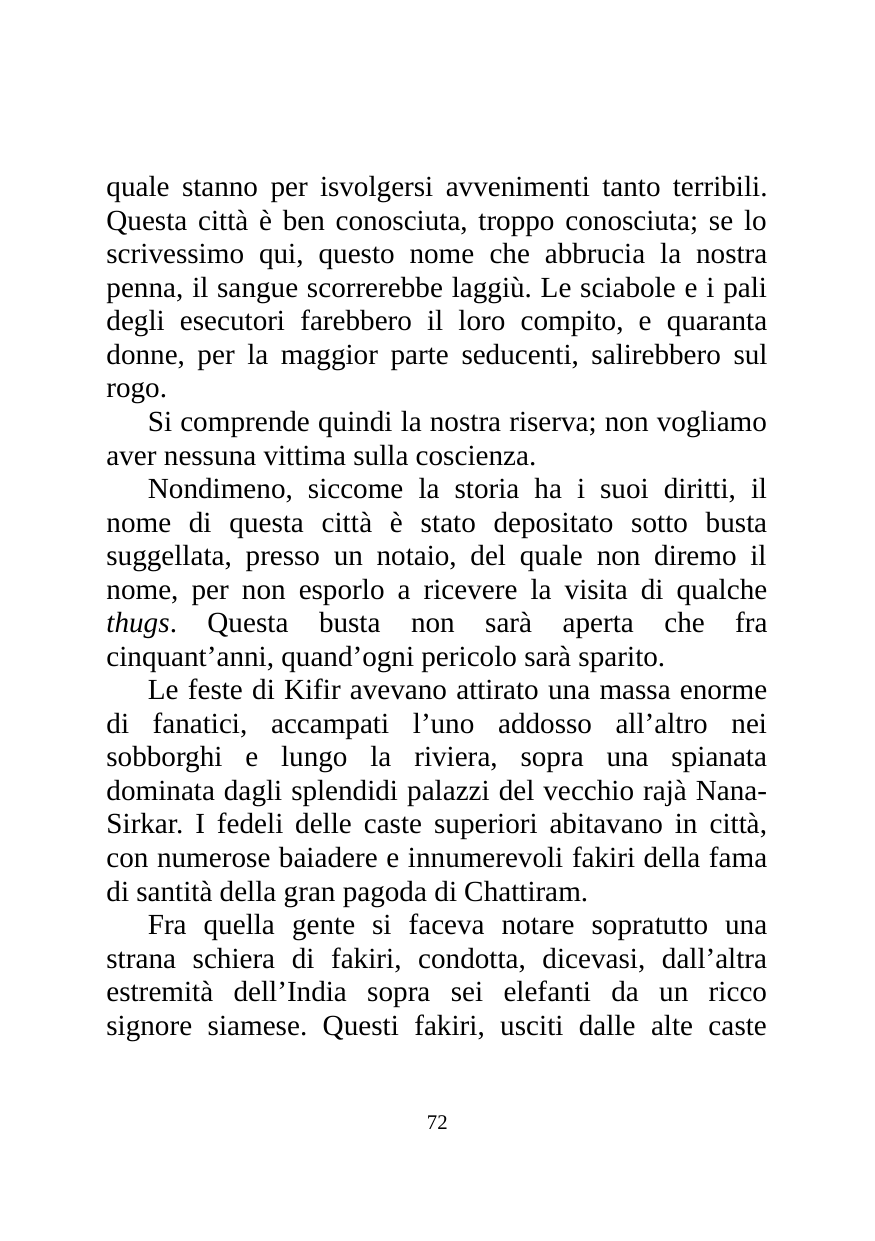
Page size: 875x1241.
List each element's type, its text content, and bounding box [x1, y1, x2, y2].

text quale stanno per isvolgersi avvenimenti tanto terribili. Questa città è ben conosciuta, troppo conosciuta; se lo scrivessimo qui, questo nome che abbrucia la nostra penna, il sangue scorrerebbe laggiù. Le sciabole e i pali degli esecutori farebbero il loro compito, e quaranta donne, per la maggior parte seducenti, salirebbero sul rogo. [106, 169, 768, 404]
text Le feste di Kifir avevano attirato una massa enorme di fanatici, accampati l’uno addosso all’altro nei sobborghi e lungo la riviera, sopra una spianata dominata dagli splendidi palazzi del vecchio rajà Nana-Sirkar. I fedeli delle caste superiori abitavano in città, con numerose baiadere e innumerevoli fakiri della fama di santità della gran pagoda di Chattiram. [106, 672, 768, 907]
text Si comprende quindi la nostra riserva; non vogliamo aver nessuna vittima sulla coscienza. [106, 404, 768, 471]
text Fra quella gente si faceva notare sopratutto una strana schiera di fakiri, condotta, dicevasi, dall’altra estremità dell’India sopra sei elefanti da un ricco signore siamese. Questi fakiri, usciti dalle alte caste [106, 907, 768, 1041]
text Nondimeno, siccome la storia ha i suoi diritti, il nome di questa città è stato depositato sotto busta suggellata, presso un notaio, del quale non diremo il nome, per non esporlo a ricevere la visita di qualche thugs. Questa busta non sarà aperta che fra cinquant’anni, quand’ogni pericolo sarà sparito. [106, 471, 768, 672]
